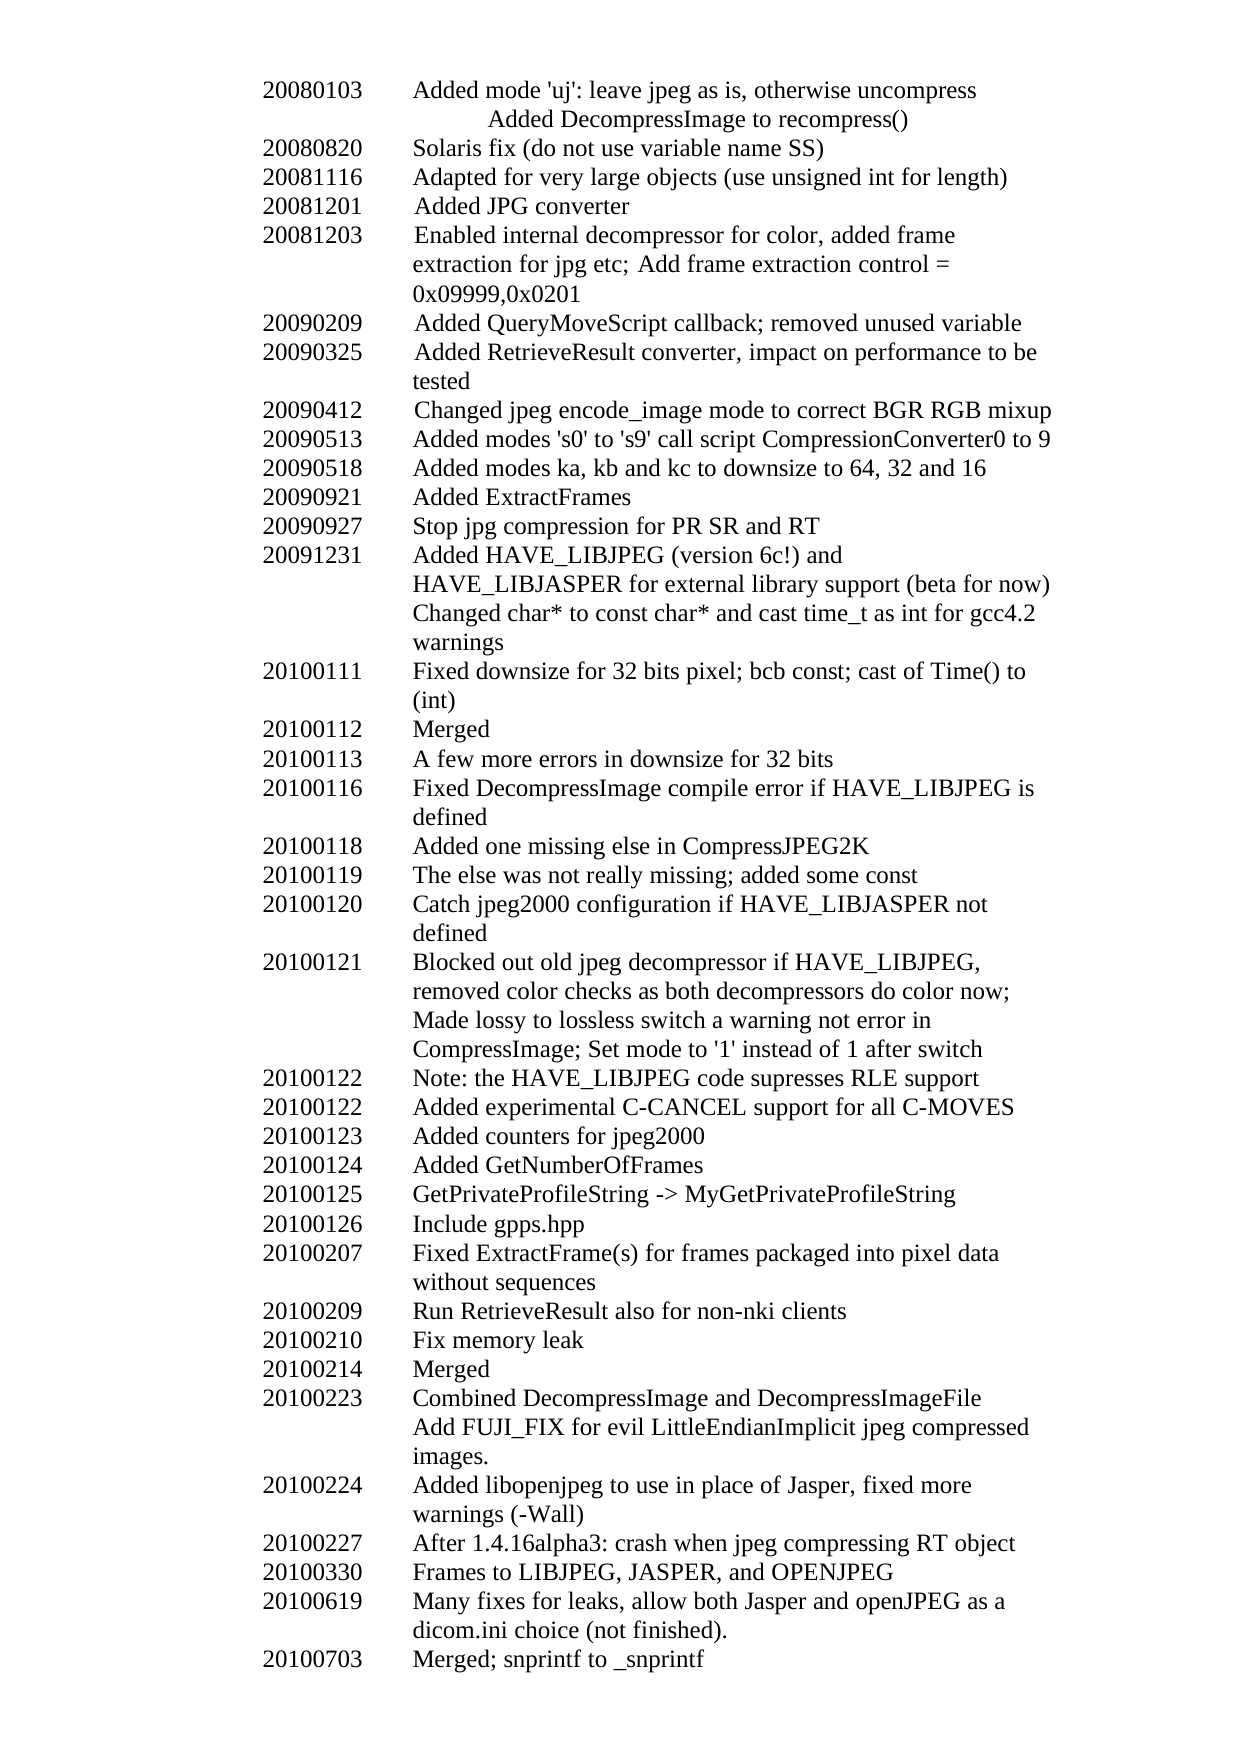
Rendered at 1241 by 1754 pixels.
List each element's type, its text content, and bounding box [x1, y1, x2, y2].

text Changed char* to const char* and cast time_t as int for gcc4.2 warnings [262, 598, 1053, 656]
text 20100118 Added one missing else in CompressJPEG2K [262, 831, 1053, 860]
text 20091231 Added HAVE_LIBJPEG (version 6c!) and HAVE_LIBJASPER for external library support (beta for now) [262, 540, 1053, 598]
text 20100124 Added GetNumberOfFrames [262, 1150, 1053, 1179]
text 20090325 Added RetrieveResult converter, impact on performance to be tested [262, 337, 1053, 395]
text 20090513 Added modes 's0' to 's9' call script CompressionConverter0 to 9 [262, 424, 1053, 453]
text 20100125 GetPrivateProfileString -> MyGetPrivateProfileString [262, 1179, 1053, 1208]
text 20090209 Added QueryMoveScript callback; removed unused variable [262, 307, 1053, 337]
text 20090412 Changed jpeg encode_image mode to correct BGR RGB mixup [262, 395, 1053, 424]
text 20100224 Added libopenjpeg to use in place of Jasper, fixed more warnings (-Wall) [262, 1470, 1053, 1528]
text 20100122 Added experimental C-CANCEL support for all C-MOVES [262, 1092, 1053, 1121]
text 20100227 After 1.4.16alpha3: crash when jpeg compressing RT object [262, 1528, 1053, 1557]
text 20081201 Added JPG converter [262, 191, 1053, 220]
text 20090927 Stop jpg compression for PR SR and RT [262, 511, 1053, 540]
text 20100214 Merged [262, 1354, 1053, 1383]
text 20080820 Solaris fix (do not use variable name SS) [262, 133, 1053, 162]
text 20080103 Added mode 'uj': leave jpeg as is, otherwise uncompress [262, 75, 1053, 104]
text 20100111 Fixed downsize for 32 bits pixel; bcb const; cast of Time() to (int) [262, 656, 1053, 714]
text 20081203 Enabled internal decompressor for color, added frame extraction for jpg etc; Add frame extraction control = 0x09999,0x0201 [262, 220, 1053, 307]
text 20100112 Merged [262, 714, 1053, 743]
text 20100122 Note: the HAVE_LIBJPEG code supresses RLE support [262, 1063, 1053, 1092]
text 20090518 Added modes ka, kb and kc to downsize to 64, 32 and 16 [262, 453, 1053, 482]
text 20100116 Fixed DecompressImage compile error if HAVE_LIBJPEG is defined [262, 772, 1053, 831]
text 20100121 Blocked out old jpeg decompressor if HAVE_LIBJPEG, removed color checks as both decompressors do color now; Made lossy to lossless switch a warning not error in CompressImage; Set mode to '1' instead of 1 after switch [262, 947, 1053, 1063]
text 20100119 The else was not really missing; added some const [262, 860, 1053, 889]
text 20100619 Many fixes for leaks, allow both Jasper and openJPEG as a dicom.ini choice (not finished). [262, 1586, 1053, 1644]
text 20100330 Frames to LIBJPEG, JASPER, and OPENJPEG [262, 1557, 1053, 1586]
text 20100126 Include gpps.hpp [262, 1208, 1053, 1237]
text 20100207 Fixed ExtractFrame(s) for frames packaged into pixel data without sequences [262, 1237, 1053, 1296]
text 20100209 Run RetrieveResult also for non-nki clients [262, 1296, 1053, 1325]
text 20100123 Added counters for jpeg2000 [262, 1121, 1053, 1150]
text 20100113 A few more errors in downsize for 32 bits [262, 743, 1053, 772]
text Added DecompressImage to recompress() [262, 104, 1053, 133]
text 20100120 Catch jpeg2000 configuration if HAVE_LIBJASPER not defined [262, 889, 1053, 947]
text 20100223 Combined DecompressImage and DecompressImageFile [262, 1383, 1053, 1412]
text 20100210 Fix memory leak [262, 1325, 1053, 1354]
text Add FUJI_FIX for evil LittleEndianImplicit jpeg compressed images. [262, 1412, 1053, 1470]
text 20100703 Merged; snprintf to _snprintf [262, 1644, 1053, 1673]
text 20081116 Adapted for very large objects (use unsigned int for length) [262, 162, 1053, 191]
text 20090921 Added ExtractFrames [262, 482, 1053, 511]
